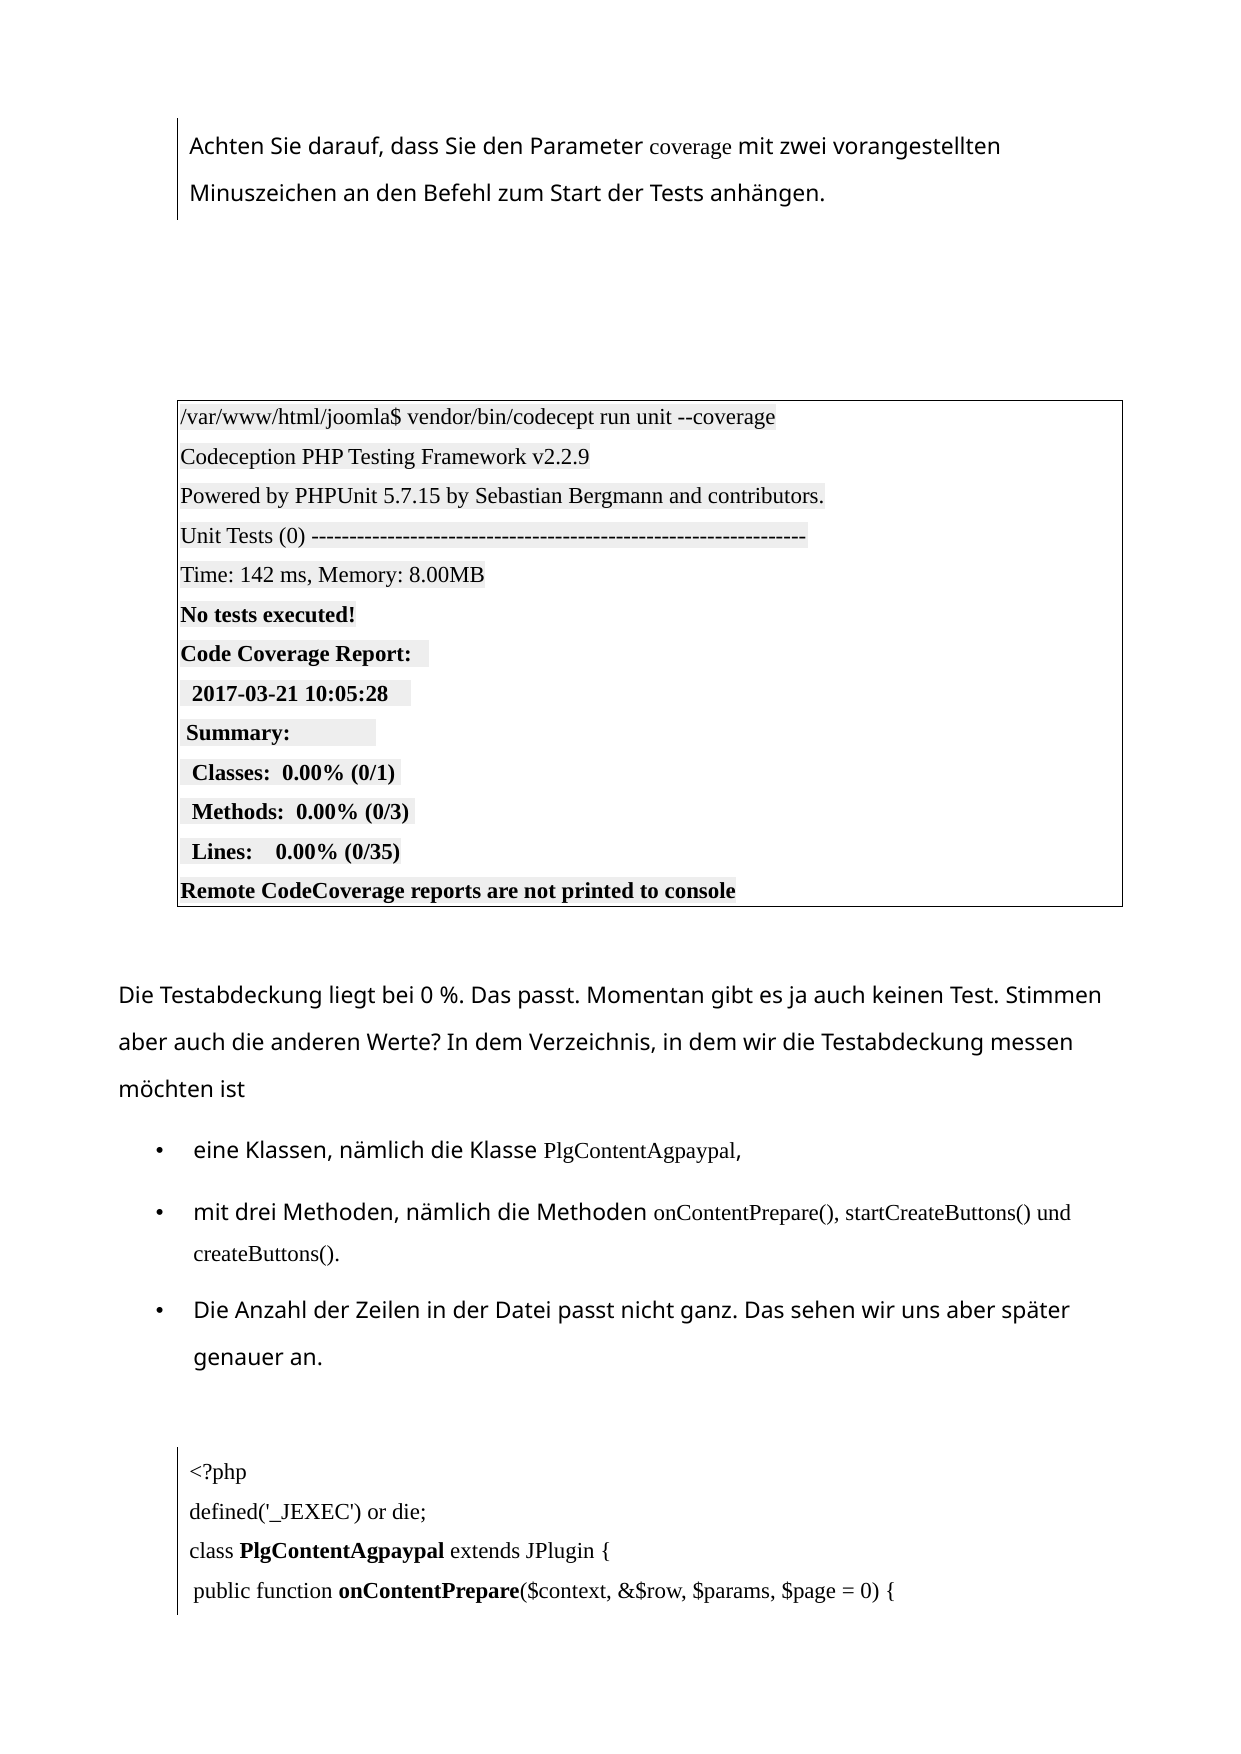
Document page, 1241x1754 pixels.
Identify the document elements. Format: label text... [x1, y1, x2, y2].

text /var/www/html/joomla$ vendor/bin/codecept run unit --coverage Codeception PHP Testing Framework v2.2.9 Powered by PHPUnit 5.7.15 by Sebastian Bergmann and contributors. Unit Tests (0) ----------------------------------------------------------------- Time: 142 ms, Memory: 8.00MB No tests executed! Code Coverage Report: 2017-03-21 10:05:28 Summary: Classes: 0.00% (0/1) Methods: 0.00% (0/3) Lines: 0.00% (0/35) Remote CodeCoverage reports are not printed to console [178, 401, 1122, 906]
list Die Anzahl der Zeilen in der Datei passt nicht ganz. Das sehen wir uns aber später genauer an. [156, 1294, 1122, 1372]
list eine Klassen, nämlich die Klasse PlgContentAgpaypal, [156, 1134, 1122, 1165]
list mit drei Methoden, nämlich die Methoden onContentPrepare(), startCreateButtons() und createButtons(). [156, 1195, 1122, 1266]
text Achten Sie darauf, dass Sie den Parameter coverage mit zwei vorangestellten Minuszeichen an den Befehl zum Start der Tests anhängen. [178, 118, 1122, 220]
text Die Testabdeckung liegt bei 0 %. Das passt. Momentan gibt es ja auch keinen Test. Stimmen aber auch die anderen Werte? In dem Verzeichnis, in dem wir die Testabdeckung messen möchten ist [118, 979, 1122, 1104]
text <?php defined('_JEXEC') or die; class PlgContentAgpaypal extends JPlugin { public function onContentPrepare($context, &$row, $params, $page = 0) { [178, 1447, 1122, 1615]
